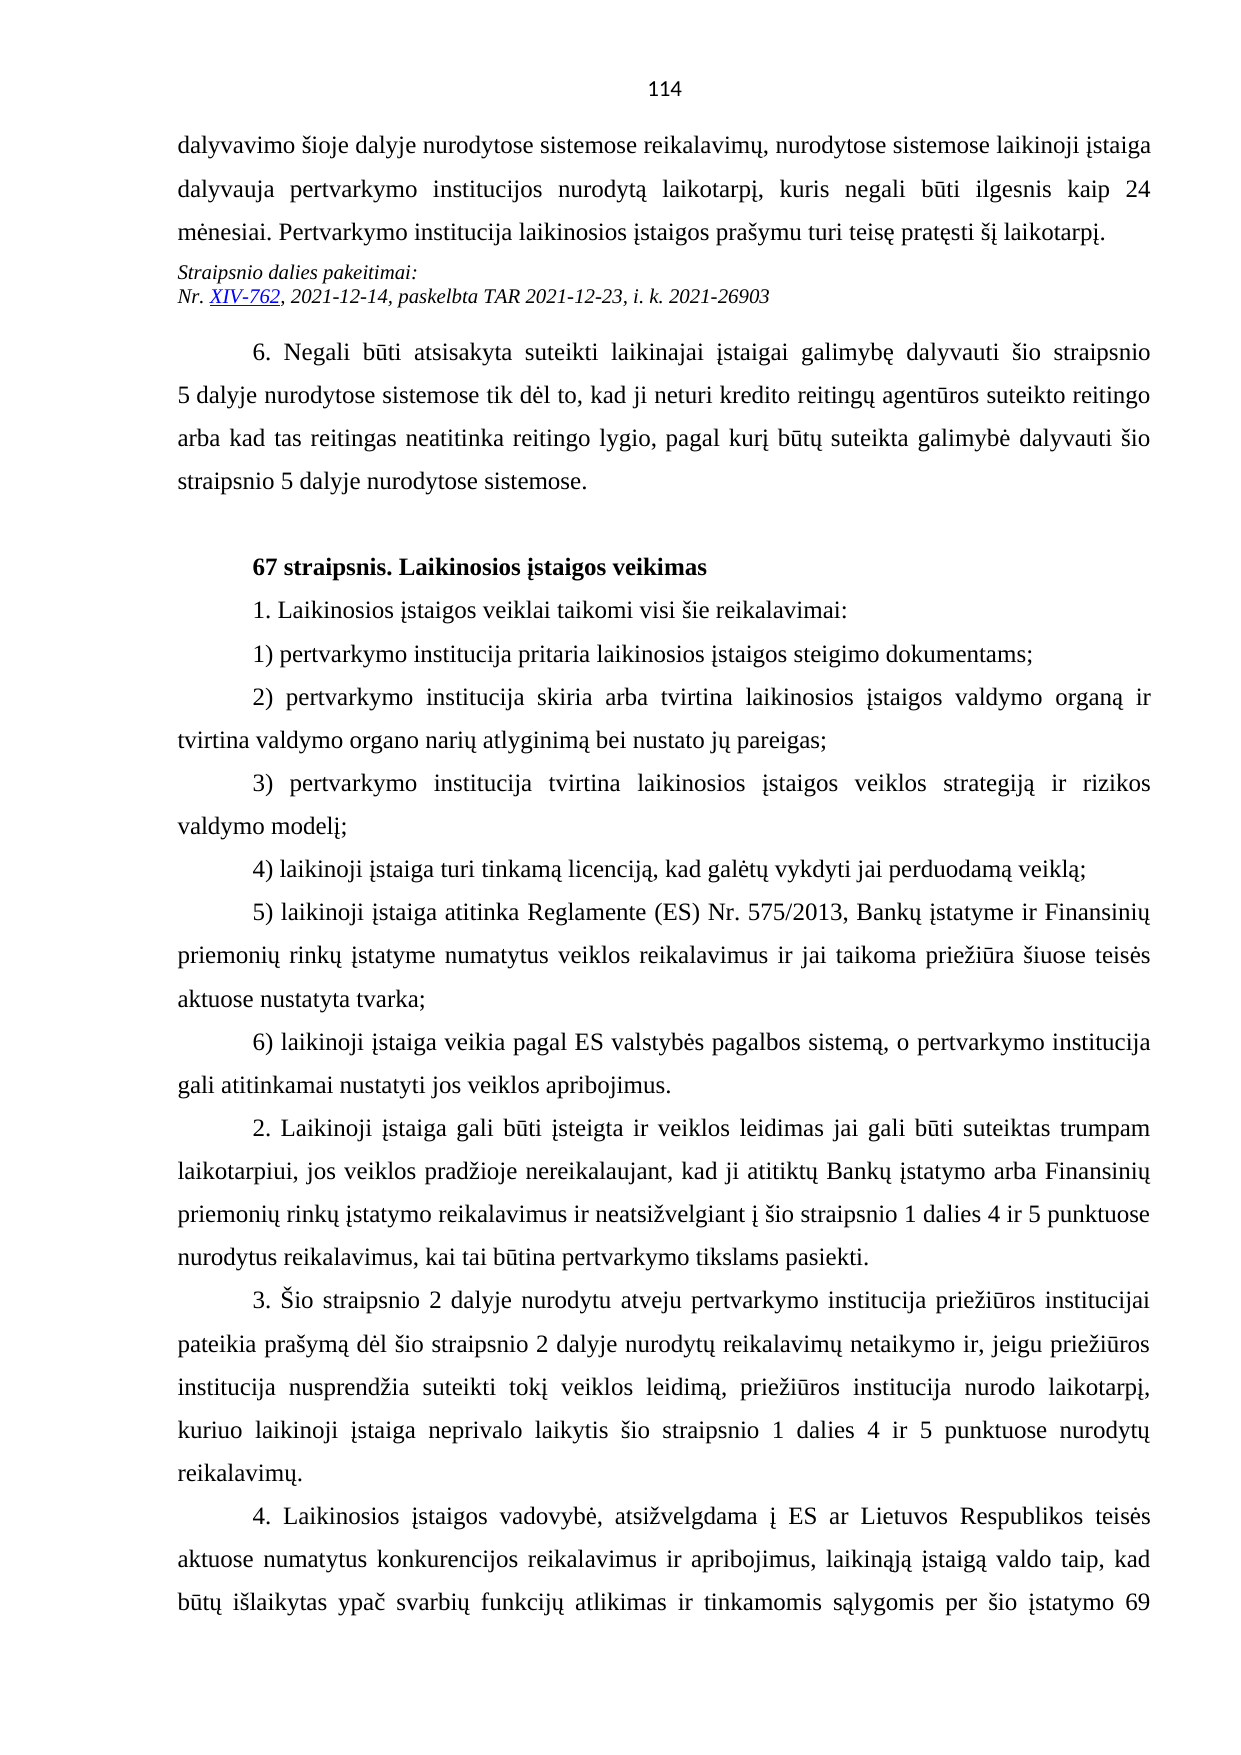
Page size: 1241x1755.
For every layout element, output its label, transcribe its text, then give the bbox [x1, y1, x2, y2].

text 1) pertvarkymo institucija pritaria laikinosios įstaigos steigimo dokumentams; [177, 639, 1152, 667]
text Nr. XIV-762, 2021-12-14, paskelbta TAR 2021-12-23, i. k. 2021-26903 [177, 284, 1152, 308]
text 4) laikinoji įstaiga turi tinkamą licenciją, kad galėtų vykdyti jai perduodamą veiklą; [177, 854, 1152, 883]
text dalyvavimo šioje dalyje nurodytose sistemose reikalavimų, nurodytose sistemose laikinoji įstaiga dalyvauja pertvarkymo institucijos nurodytą laikotarpį, kuris negali būti ilgesnis kaip 24 mėnesiai. Pertvarkymo institucija laikinosios įstaigos prašymu turi teisę pratęsti šį laikotarpį. [177, 131, 1152, 246]
text 6) laikinoji įstaiga veikia pagal ES valstybės pagalbos sistemą, o pertvarkymo institucija gali atitinkamai nustatyti jos veiklos apribojimus. [177, 1027, 1152, 1099]
text 3) pertvarkymo institucija tvirtina laikinosios įstaigos veiklos strategiją ir rizikos valdymo modelį; [177, 768, 1152, 840]
text 4. Laikinosios įstaigos vadovybė, atsižvelgdama į ES ar Lietuvos Respublikos teisės aktuose numatytus konkurencijos reikalavimus ir apribojimus, laikinąją įstaigą valdo taip, kad būtų išlaikytas ypač svarbių funkcijų atlikimas ir tinkamomis sąlygomis per šio įstatymo 69 [177, 1501, 1152, 1616]
text 2. Laikinoji įstaiga gali būti įsteigta ir veiklos leidimas jai gali būti suteiktas trumpam laikotarpiui, jos veiklos pradžioje nereikalaujant, kad ji atitiktų Bankų įstatymo arba Finansinių priemonių rinkų įstatymo reikalavimus ir neatsižvelgiant į šio straipsnio 1 dalies 4 ir 5 punktuose nurodytus reikalavimus, kai tai būtina pertvarkymo tikslams pasiekti. [177, 1113, 1152, 1271]
text 3. Šio straipsnio 2 dalyje nurodytu atveju pertvarkymo institucija priežiūros institucijai pateikia prašymą dėl šio straipsnio 2 dalyje nurodytų reikalavimų netaikymo ir, jeigu priežiūros institucija nusprendžia suteikti tokį veiklos leidimą, priežiūros institucija nurodo laikotarpį, kuriuo laikinoji įstaiga neprivalo laikytis šio straipsnio 1 dalies 4 ir 5 punktuose nurodytų reikalavimų. [177, 1286, 1152, 1487]
text 1. Laikinosios įstaigos veiklai taikomi visi šie reikalavimai: [177, 596, 1152, 624]
text 6. Negali būti atsisakyta suteikti laikinajai įstaigai galimybę dalyvauti šio straipsnio 5 dalyje nurodytose sistemose tik dėl to, kad ji neturi kredito reitingų agentūros suteikto reitingo arba kad tas reitingas neatitinka reitingo lygio, pagal kurį būtų suteikta galimybė dalyvauti šio straipsnio 5 dalyje nurodytose sistemose. [177, 337, 1152, 495]
text 5) laikinoji įstaiga atitinka Reglamente (ES) Nr. 575/2013, Bankų įstatyme ir Finansinių priemonių rinkų įstatyme numatytus veiklos reikalavimus ir jai taikoma priežiūra šiuose teisės aktuose nustatyta tvarka; [177, 897, 1152, 1012]
text 67 straipsnis. Laikinosios įstaigos veikimas [177, 552, 1152, 581]
text Straipsnio dalies pakeitimai: [177, 260, 1152, 284]
text 2) pertvarkymo institucija skiria arba tvirtina laikinosios įstaigos valdymo organą ir tvirtina valdymo organo narių atlyginimą bei nustato jų pareigas; [177, 682, 1152, 754]
